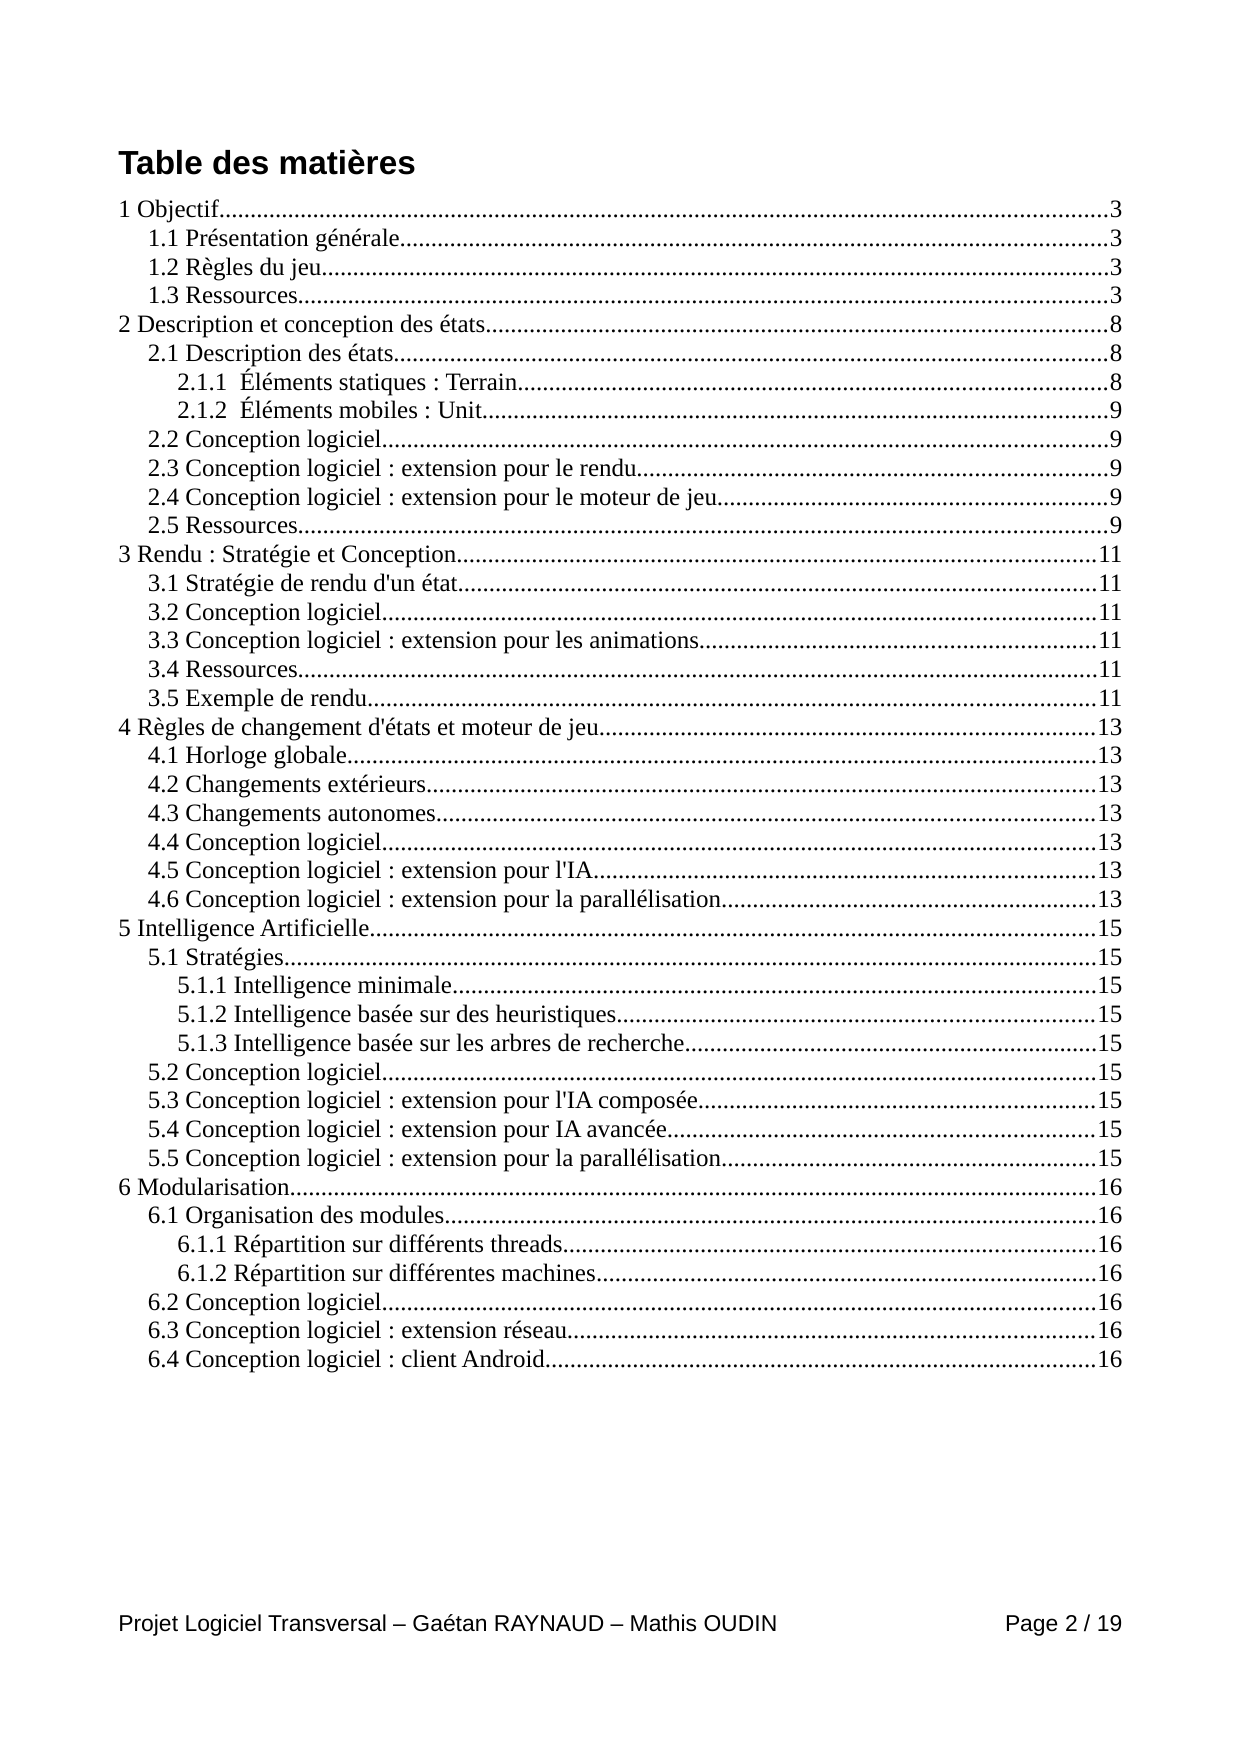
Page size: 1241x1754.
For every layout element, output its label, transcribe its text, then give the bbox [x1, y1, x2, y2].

text 4 Règles de changement d'états et moteur de jeu 13 [118, 712, 1122, 740]
text 4.4 Conception logiciel 13 [148, 827, 1122, 855]
text 2.5 Ressources 9 [148, 510, 1122, 539]
text 6 Modularisation 16 [118, 1172, 1122, 1200]
text 6.1.2 Répartition sur différentes machines 16 [177, 1258, 1122, 1287]
text 5.3 Conception logiciel : extension pour l'IA composée 15 [148, 1085, 1122, 1114]
text 6.2 Conception logiciel 16 [148, 1287, 1122, 1315]
text 5 Intelligence Artificielle 15 [118, 913, 1122, 942]
text 5.1.2 Intelligence basée sur des heuristiques 15 [177, 999, 1122, 1028]
text 5.1.1 Intelligence minimale 15 [177, 970, 1122, 999]
text 4.1 Horloge globale 13 [148, 740, 1122, 769]
text 3 Rendu : Stratégie et Conception 11 [118, 539, 1122, 568]
text 3.2 Conception logiciel 11 [148, 597, 1122, 625]
text 3.5 Exemple de rendu 11 [148, 683, 1122, 712]
text 5.4 Conception logiciel : extension pour IA avancée 15 [148, 1114, 1122, 1143]
text 2.3 Conception logiciel : extension pour le rendu 9 [148, 453, 1122, 482]
text 4.5 Conception logiciel : extension pour l'IA 13 [148, 855, 1122, 884]
text 6.3 Conception logiciel : extension réseau 16 [148, 1315, 1122, 1344]
text 3.1 Stratégie de rendu d'un état 11 [148, 568, 1122, 597]
text 1.3 Ressources 3 [148, 280, 1122, 309]
text 2.2 Conception logiciel 9 [148, 424, 1122, 453]
text 5.1.3 Intelligence basée sur les arbres de recherche 15 [177, 1028, 1122, 1057]
text 6.4 Conception logiciel : client Android 16 [148, 1344, 1122, 1373]
text 2.1.1 Éléments statiques : Terrain 8 [177, 367, 1122, 395]
text 3.4 Ressources 11 [148, 654, 1122, 683]
text 6.1.1 Répartition sur différents threads 16 [177, 1229, 1122, 1258]
text 2.4 Conception logiciel : extension pour le moteur de jeu 9 [148, 482, 1122, 510]
text 2.1 Description des états 8 [148, 338, 1122, 367]
text 4.6 Conception logiciel : extension pour la parallélisation 13 [148, 884, 1122, 913]
text 5.2 Conception logiciel 15 [148, 1057, 1122, 1085]
subtitle Table des matières [118, 143, 1122, 182]
text 5.1 Stratégies 15 [148, 942, 1122, 970]
text 1.2 Règles du jeu 3 [148, 252, 1122, 280]
text 2.1.2 Éléments mobiles : Unit 9 [177, 395, 1122, 424]
text 1.1 Présentation générale 3 [148, 223, 1122, 252]
text 4.3 Changements autonomes 13 [148, 798, 1122, 827]
text 5.5 Conception logiciel : extension pour la parallélisation 15 [148, 1143, 1122, 1172]
text 1 Objectif 3 [118, 194, 1122, 223]
text 3.3 Conception logiciel : extension pour les animations 11 [148, 625, 1122, 654]
text 6.1 Organisation des modules 16 [148, 1200, 1122, 1229]
text 4.2 Changements extérieurs 13 [148, 769, 1122, 798]
text 2 Description et conception des états 8 [118, 309, 1122, 338]
